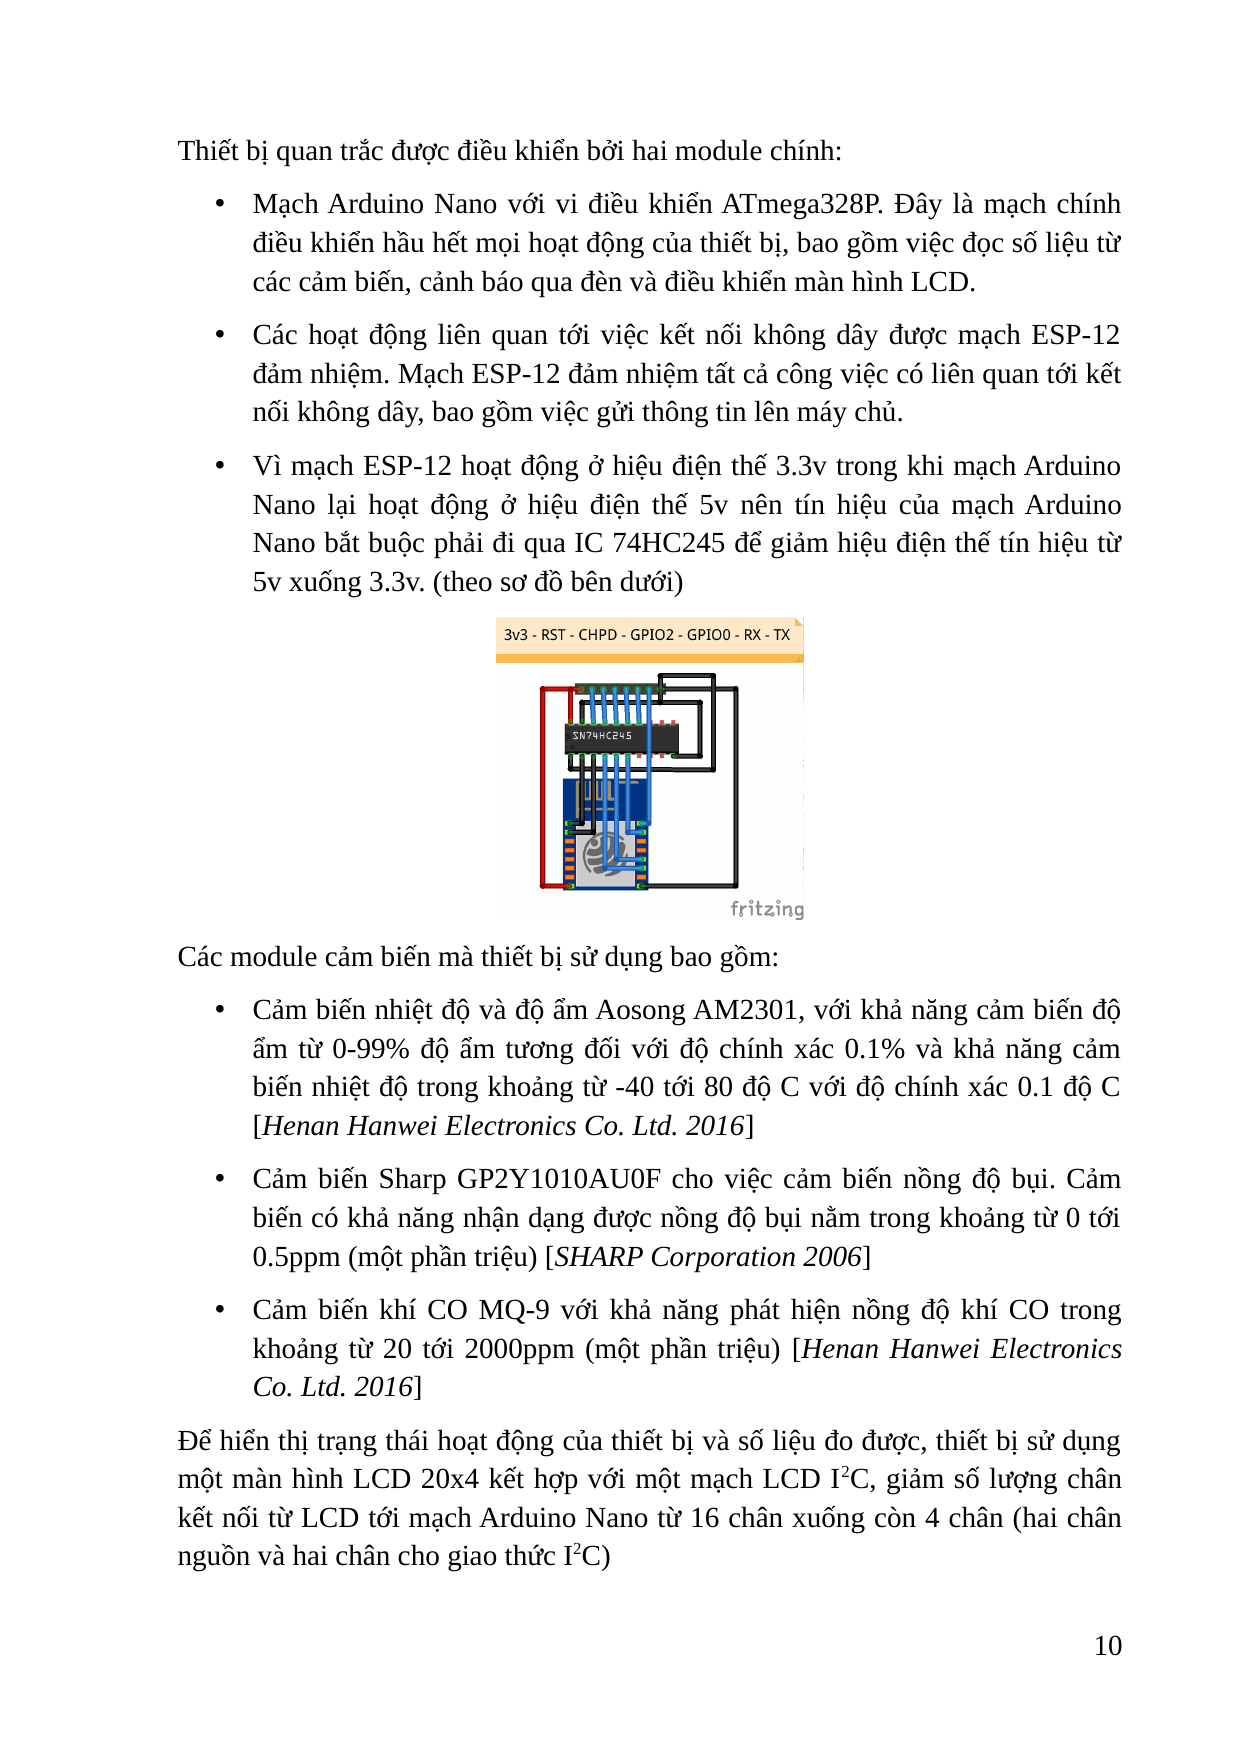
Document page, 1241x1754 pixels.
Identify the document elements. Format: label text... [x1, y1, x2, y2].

list Vì mạch ESP-12 hoạt động ở hiệu điện thế 3.3v trong khi mạch Arduino Nano lại hoạt động ở hiệu điện thế 5v nên tín hiệu của mạch Arduino Nano bắt buộc phải đi qua IC 74HC245 để giảm hiệu điện thế tín hiệu từ 5v xuống 3.3v. (theo sơ đồ bên dưới) [215, 448, 1122, 597]
list Cảm biến khí CO MQ-9 với khả năng phát hiện nồng độ khí CO trong khoảng từ 20 tới 2000ppm (một phần triệu) [Henan Hanwei Electronics Co. Ltd. 2016] [215, 1292, 1122, 1403]
list Các hoạt động liên quan tới việc kết nối không dây được mạch ESP-12 đảm nhiệm. Mạch ESP-12 đảm nhiệm tất cả công việc có liên quan tới kết nối không dây, bao gồm việc gửi thông tin lên máy chủ. [215, 317, 1122, 428]
list Mạch Arduino Nano với vi điều khiển ATmega328P. Đây là mạch chính điều khiển hầu hết mọi hoạt động của thiết bị, bao gồm việc đọc số liệu từ các cảm biến, cảnh báo qua đèn và điều khiển màn hình LCD. [215, 187, 1122, 297]
picture [496, 617, 804, 920]
text Thiết bị quan trắc được điều khiển bởi hai module chính: [177, 133, 1122, 167]
text Các module cảm biến mà thiết bị sử dụng bao gồm: [177, 939, 1122, 972]
list Cảm biến nhiệt độ và độ ẩm Aosong AM2301, với khả năng cảm biến độ ẩm từ 0-99% độ ẩm tương đối với độ chính xác 0.1% và khả năng cảm biến nhiệt độ trong khoảng từ -40 tới 80 độ C với độ chính xác 0.1 độ C [Henan Hanwei Electronics Co. Ltd. 2016] [215, 992, 1122, 1141]
text Để hiển thị trạng thái hoạt động của thiết bị và số liệu đo được, thiết bị sử dụng một màn hình LCD 20x4 kết hợp với một mạch LCD I2C, giảm số lượng chân kết nối từ LCD tới mạch Arduino Nano từ 16 chân xuống còn 4 chân (hai chân nguồn và hai chân cho giao thức I2C) [177, 1423, 1122, 1572]
list Cảm biến Sharp GP2Y1010AU0F cho việc cảm biến nồng độ bụi. Cảm biến có khả năng nhận dạng được nồng độ bụi nằm trong khoảng từ 0 tới 0.5ppm (một phần triệu) [SHARP Corporation 2006] [215, 1161, 1122, 1272]
